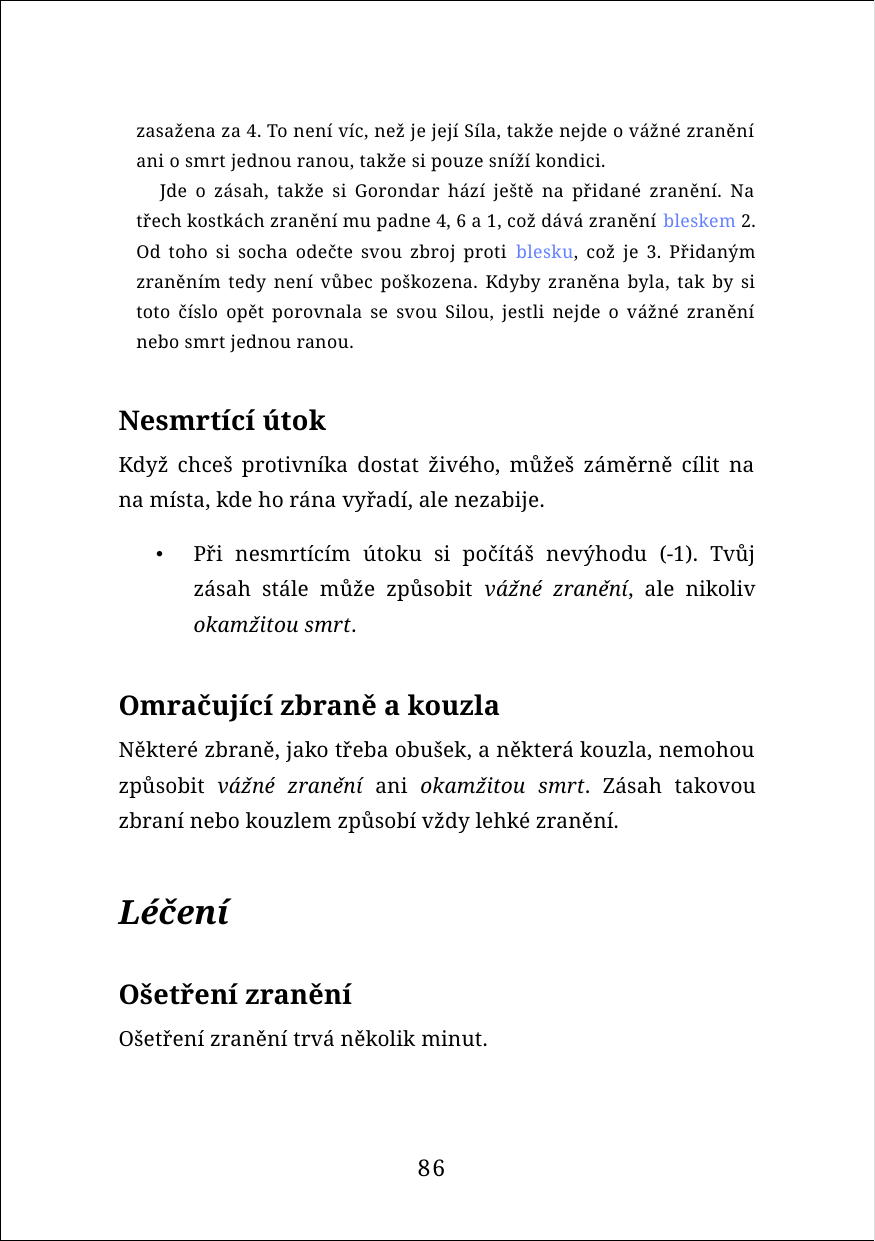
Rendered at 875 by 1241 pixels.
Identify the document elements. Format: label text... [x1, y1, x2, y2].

subtitle Nesmrtící útok [118, 401, 756, 438]
subtitle Ošetření zranění [118, 976, 756, 1013]
text zasažena za 4. To není víc, než je její Síla, takže nejde o vážné zranění ani o smrt jednou ranou, takže si pouze sníží kondici. Jde o zásah, takže si Gorondar hází ještě na přidané zranění. Na třech kostkách zranění mu padne 4, 6 a 1, což dává zranění bleskem 2. Od toho si socha odečte svou zbroj proti blesku, což je 3. Přidaným zraněním tedy není vůbec poškozena. Kdyby zraněna byla, tak by si toto číslo opět porovnala se svou Silou, jestli nejde o vážné zranění nebo smrt jednou ranou. [136, 118, 756, 354]
subtitle Léčení [118, 889, 756, 934]
text Když chceš protivníka dostat živého, můžeš záměrně cílit na na místa, kde ho rána vyřadí, ale nezabije. [118, 450, 756, 514]
list Při nesmrtícím útoku si počítáš nevýhodu (-1). Tvůj zásah stále může způsobit vážné zranění, ale nikoliv okamžitou smrt. [156, 539, 756, 638]
text Ošetření zranění trvá několik minut. [118, 1024, 756, 1053]
subtitle Omračující zbraně a kouzla [118, 687, 756, 723]
text Některé zbraně, jako třeba obušek, a některá kouzla, nemohou způsobit vážné zranění ani okamžitou smrt. Zásah takovou zbraní nebo kouzlem způsobí vždy lehké zranění. [118, 735, 756, 835]
